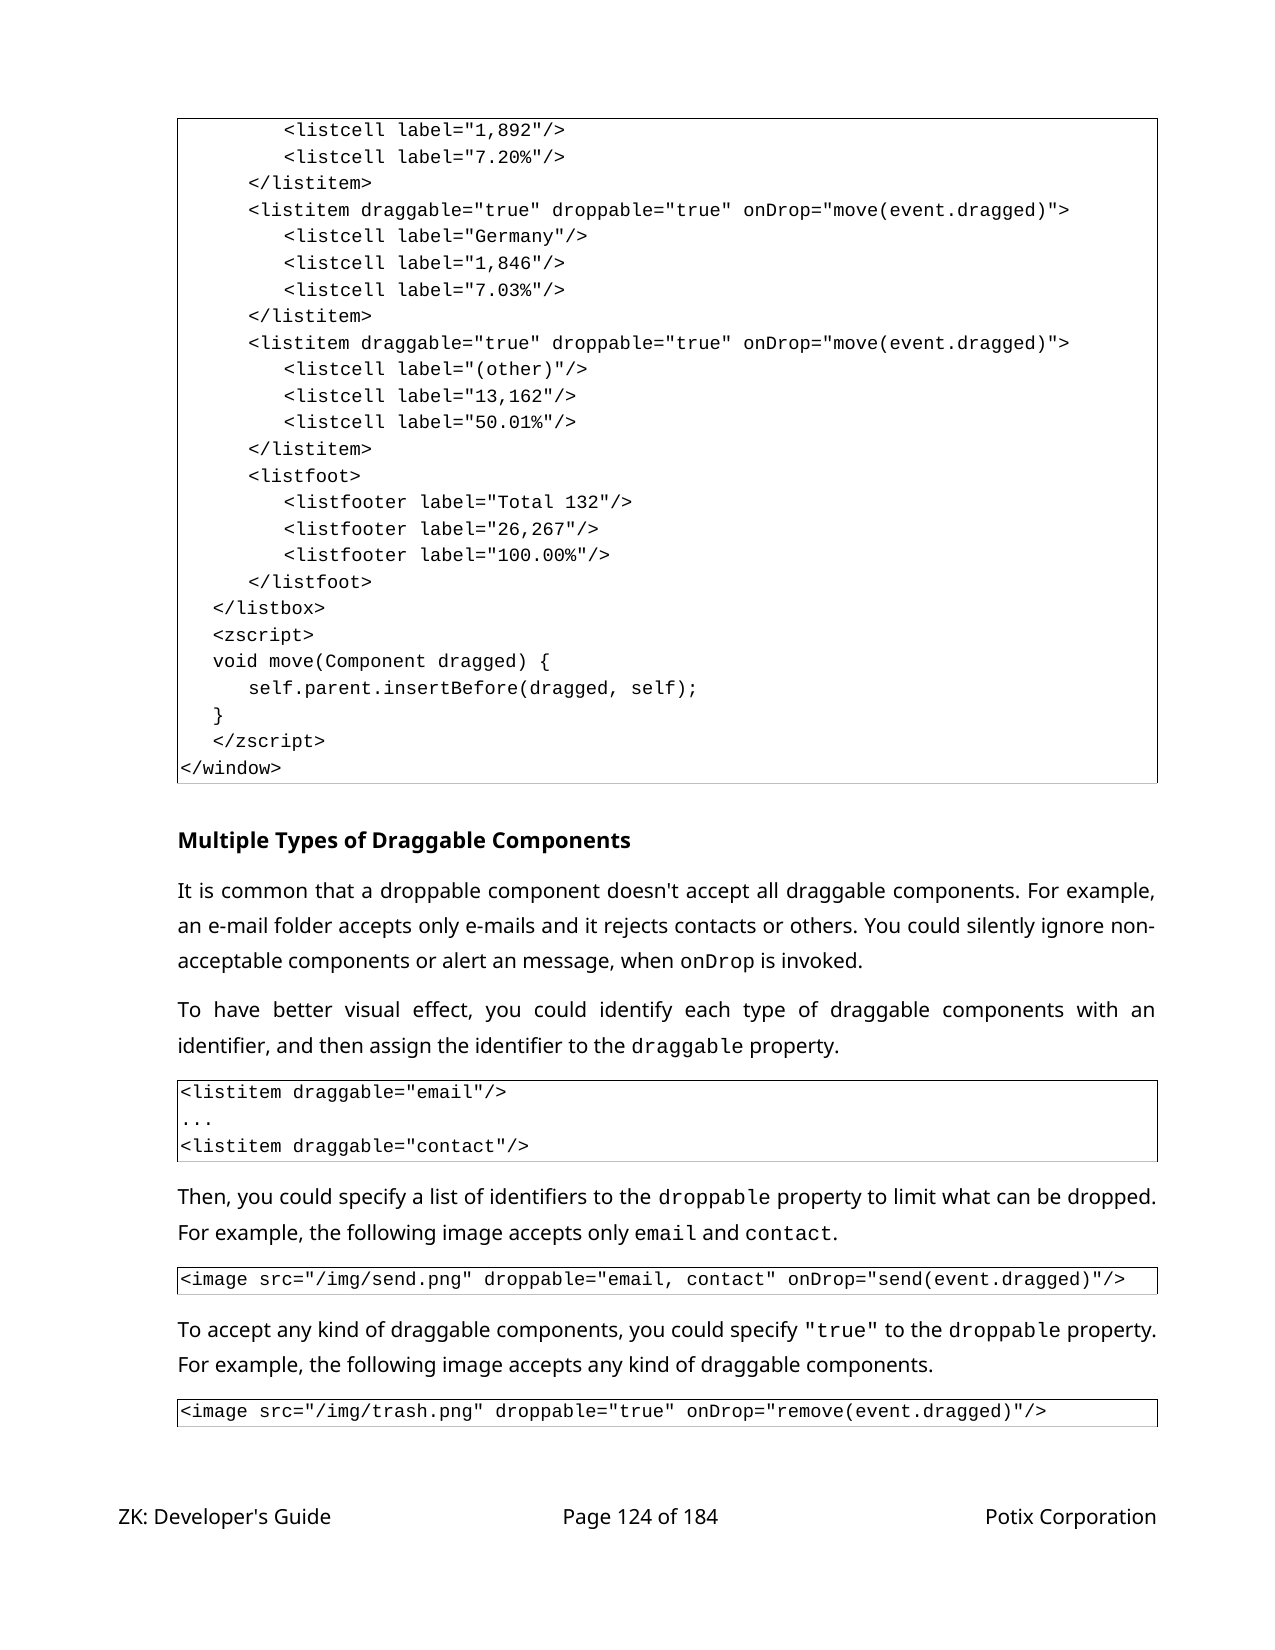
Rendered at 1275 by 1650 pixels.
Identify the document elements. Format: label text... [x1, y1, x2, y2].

text It is common that a droppable component doesn't accept all draggable components. For example, an e-mail folder accepts only e-mails and it rejects contacts or others. You could silently ignore non-acceptable components or alert an message, when onDrop is invoked. [177, 876, 1157, 975]
text <image src="/img/send.png" droppable="email, contact" onDrop="send(event.dragged)"/> [178, 1268, 1157, 1294]
text ... [178, 1107, 1157, 1131]
text <listcell label="1,892"/> <listcell label="7.20%"/> </listitem> <listitem draggable="true" droppable="true" onDrop="move(event.dragged)"> <listcell label="Germany"/> <listcell label="1,846"/> <listcell label="7.03%"/> </listitem> <listitem draggable="true" droppable="true" onDrop="move(event.dragged)"> <listcell label="(other)"/> <listcell label="13,162"/> <listcell label="50.01%"/> </listitem> <listfoot> <listfooter label="Total 132"/> <listfooter label="26,267"/> <listfooter label="100.00%"/> </listfoot> </listbox> <zscript> void move(Component dragged) { self.parent.insertBefore(dragged, self); } </zscript> </window> [178, 119, 1157, 783]
text Then, you could specify a list of identifiers to the droppable property to limit what can be dropped. For example, the following image accepts only email and contact. [177, 1182, 1157, 1246]
text <listitem draggable="email"/> [178, 1081, 1157, 1104]
text To accept any kind of draggable components, you could specify "true" to the droppable property. For example, the following image accepts any kind of draggable components. [177, 1315, 1157, 1379]
subtitle Multiple Types of Draggable Components [177, 825, 1157, 855]
text <listitem draggable="contact"/> [178, 1134, 1157, 1161]
text <image src="/img/trash.png" droppable="true" onDrop="remove(event.dragged)"/> [178, 1400, 1157, 1426]
text To have better visual effect, you could identify each type of draggable components with an identifier, and then assign the identifier to the draggable property. [177, 996, 1157, 1059]
